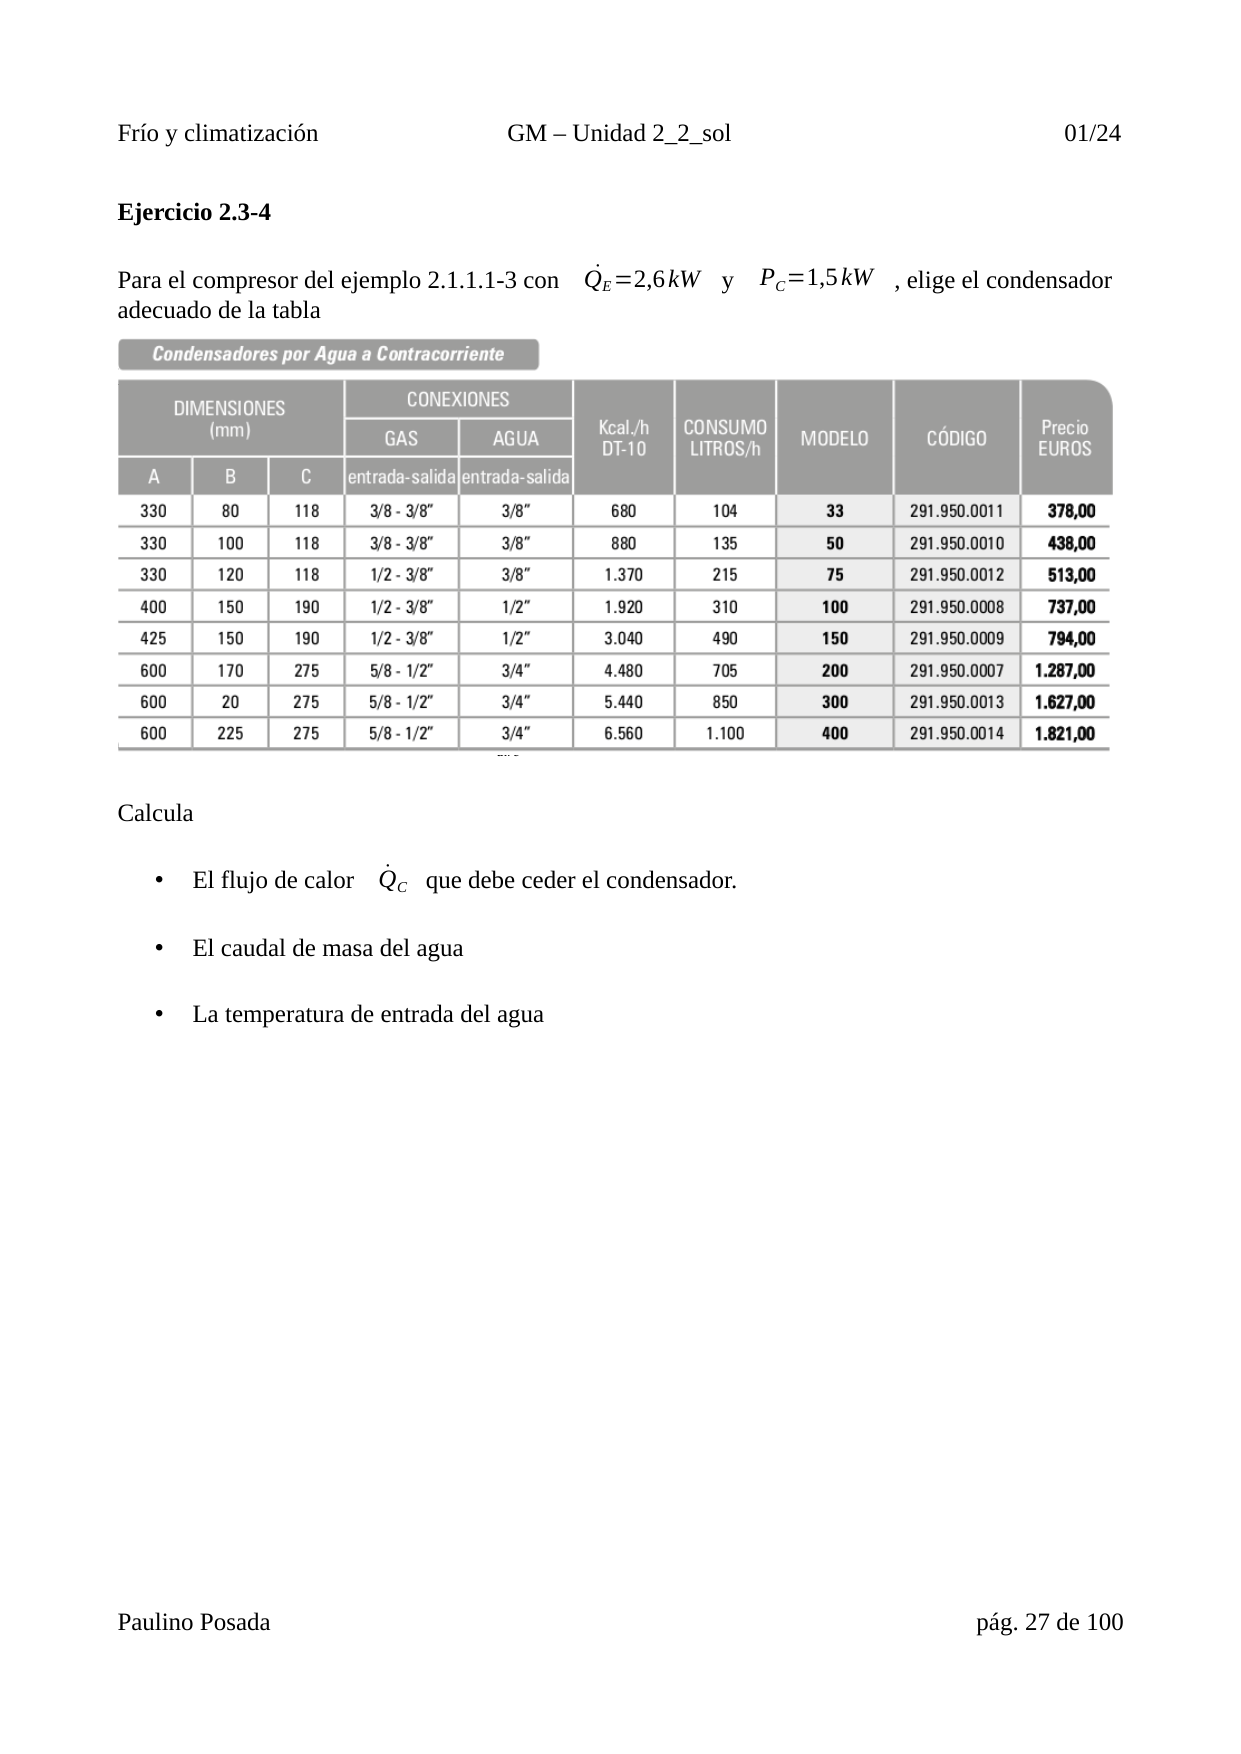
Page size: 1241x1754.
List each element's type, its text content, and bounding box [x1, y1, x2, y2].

text Calcula [117, 798, 1123, 826]
list La temperatura de entrada del agua [155, 999, 1123, 1028]
text Suponiendo una temperatura de condensación de se deduce que la temperatura media del aire en el condensador será de . [117, 695, 1123, 760]
list El caudal de masa del agua [155, 933, 1123, 962]
text Ejercicio 2.3-4 [117, 197, 1123, 226]
list El flujo de calor que debe ceder el condensador. [155, 864, 1123, 896]
text Para el compresor del ejemplo 2.1.1.1-3 con y , elige el condensador adecuado de la tabla [117, 263, 1123, 324]
picture [118, 336, 1123, 755]
